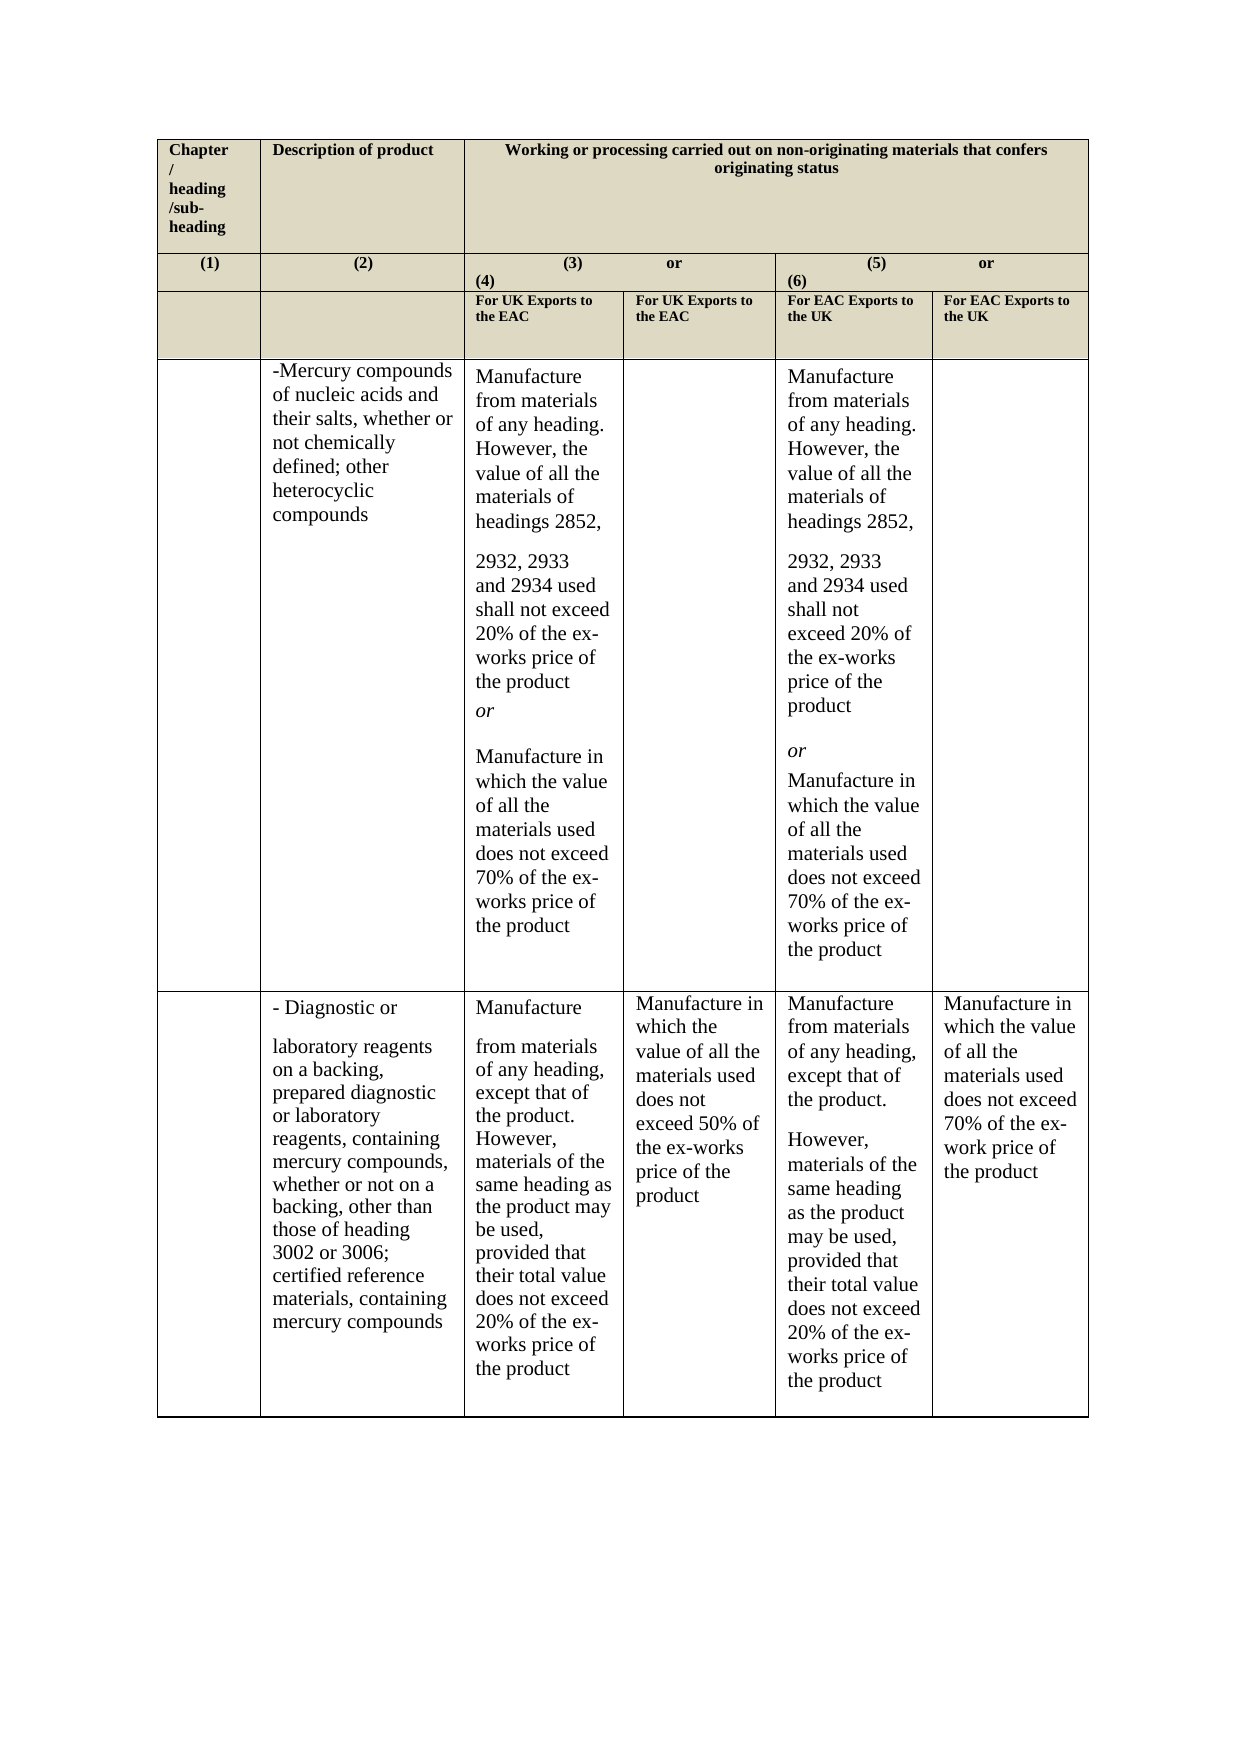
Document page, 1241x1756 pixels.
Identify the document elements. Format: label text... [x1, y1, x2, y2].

table_cell For EAC Exports to the UK [933, 292, 1088, 358]
table_cell laboratory reagents [261, 1036, 464, 1059]
table_cell (3) (4) [465, 254, 624, 291]
table_cell whether or not on a [261, 1173, 464, 1196]
table_cell - Diagnostic or [261, 992, 464, 1036]
table_cell Manufacture from materials of any heading. However, the value of all the materials of headings 2852, 2932, 2933 and 2934 used shall not exceed 20% of the ex-works price of the product [776, 360, 932, 739]
table_cell For UK Exports to the EAC [624, 292, 775, 358]
table_cell reagents, containing [261, 1128, 464, 1150]
table_cell certified reference [261, 1265, 464, 1288]
table_cell 20% of the ex- [465, 1311, 623, 1333]
table_cell on a backing, [261, 1059, 464, 1082]
table_cell (1) [158, 254, 260, 291]
table_cell the product may [465, 1196, 623, 1219]
table_cell [158, 992, 260, 1416]
table_header Chapter/heading/sub-heading [158, 140, 260, 253]
table_cell prepared diagnostic [261, 1082, 464, 1104]
table_cell 3002 or 3006; [261, 1242, 464, 1265]
table_cell or Manufacture in which the value of all the materials used does not exceed 70% of the ex- works price of the product [776, 739, 932, 991]
table_cell except that of [465, 1082, 623, 1104]
table_cell (2) [261, 254, 464, 291]
table_header Description of product [261, 140, 464, 253]
table_cell materials of the [465, 1150, 623, 1173]
table_cell or laboratory [261, 1105, 464, 1127]
table_cell [261, 292, 464, 358]
table_cell Manufacture in which the value of all the materials used does not exceed 50% of the ex-works price of the product [624, 992, 775, 1416]
table_cell mercury compounds, [261, 1150, 464, 1173]
table_cell [624, 360, 775, 991]
table_cell those of heading [261, 1219, 464, 1242]
table_cell of any heading, [465, 1059, 623, 1082]
table_cell backing, other than [261, 1196, 464, 1219]
table_cell the product. [465, 1105, 623, 1127]
table_cell provided that [465, 1242, 623, 1265]
table_cell [261, 1333, 464, 1356]
table_cell Manufacture in which the value of all the materials used does not exceed 70% of the ex- works price of the product [465, 739, 623, 991]
table_cell or [932, 254, 1088, 291]
table_cell Manufacture from materials of any heading. However, the value of all the materials of headings 2852, 2932, 2933 and 2934 used shall not exceed 20% of the ex- works price of the product or [465, 360, 623, 739]
table_cell However, [465, 1128, 623, 1150]
table_cell Manufacture in which the value of all the materials used does not exceed 70% of the ex- work price of the product [933, 992, 1088, 1416]
table_cell Manufacture [465, 992, 623, 1036]
table_cell from materials [465, 1036, 623, 1059]
table_cell does not exceed [465, 1288, 623, 1311]
table_cell [158, 360, 260, 991]
table_cell (5) (6) [776, 254, 932, 291]
table_cell Manufacture from materials of any heading, except that of the product. However, materials of the same heading as the product may be used, provided that their total value does not exceed 20% of the ex- works price of the product [776, 992, 932, 1416]
table_cell For UK Exports to the EAC [465, 292, 623, 358]
table_cell mercury compounds [261, 1311, 464, 1333]
table_cell their total value [465, 1265, 623, 1288]
table_cell [261, 739, 464, 991]
table_cell same heading as [465, 1173, 623, 1196]
table_cell -Mercury compounds of nucleic acids and their salts, whether or not chemically defined; other heterocyclic compounds [261, 360, 464, 739]
table_cell materials, containing [261, 1288, 464, 1311]
table_cell the product [465, 1356, 623, 1416]
table_cell be used, [465, 1219, 623, 1242]
table_cell For EAC Exports to the UK [776, 292, 932, 358]
table_cell works price of [465, 1333, 623, 1356]
table_cell or [624, 254, 775, 291]
table_cell [933, 360, 1088, 991]
table_header Working or processing carried out on non-originating materials that confers originating status [465, 140, 1088, 253]
table_cell [261, 1356, 464, 1416]
table_cell [158, 292, 260, 358]
